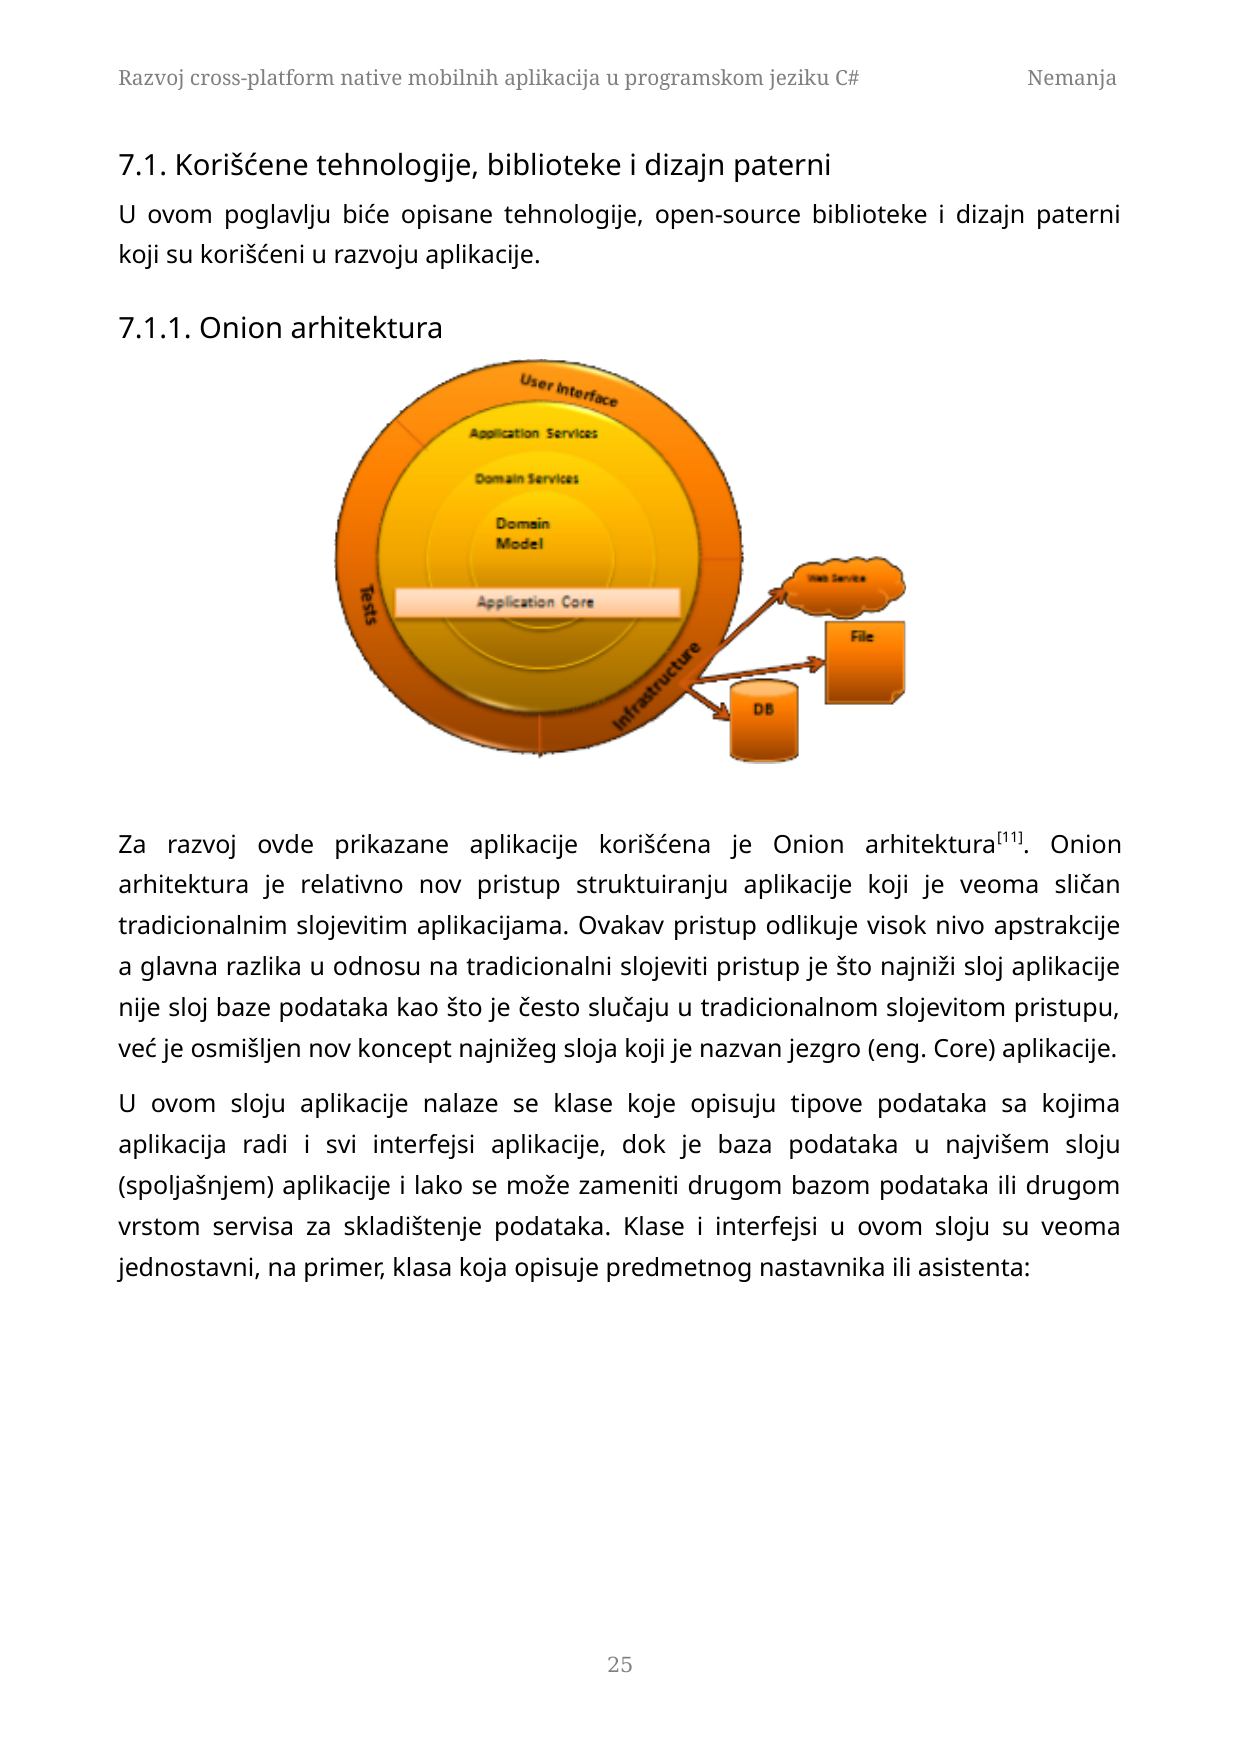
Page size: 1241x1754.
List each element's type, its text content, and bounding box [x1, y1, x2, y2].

picture [334, 359, 907, 764]
text U ovom poglavlju biće opisane tehnologije, open-source biblioteke i dizajn paterni koji su korišćeni u razvoju aplikacije. [118, 196, 1122, 271]
text Za razvoj ovde prikazane aplikacije korišćena je Onion arhitektura[11]. Onion arhitektura je relativno nov pristup struktuiranju aplikacije koji je veoma sličan tradicionalnim slojevitim aplikacijama. Ovakav pristup odlikuje visok nivo apstrakcije a glavna razlika u odnosu na tradicionalni slojeviti pristup je što najniži sloj aplikacije nije sloj baze podataka kao što je često slučaju u tradicionalnom slojevitom pristupu, već je osmišljen nov koncept najnižeg sloja koji je nazvan jezgro (eng. Core) aplikacije. [118, 826, 1122, 1064]
subtitle 7.1. Korišćene tehnologije, biblioteke i dizajn paterni [118, 144, 1122, 184]
subtitle 7.1.1. Onion arhitektura [118, 307, 1122, 347]
text U ovom sloju aplikacije nalaze se klase koje opisuju tipove podataka sa kojima aplikacija radi i svi interfejsi aplikacije, dok je baza podataka u najvišem sloju (spoljašnjem) aplikacije i lako se može zameniti drugom bazom podataka ili drugom vrstom servisa za skladištenje podataka. Klase i interfejsi u ovom sloju su veoma jednostavni, na primer, klasa koja opisuje predmetnog nastavnika ili asistenta: [118, 1086, 1122, 1283]
